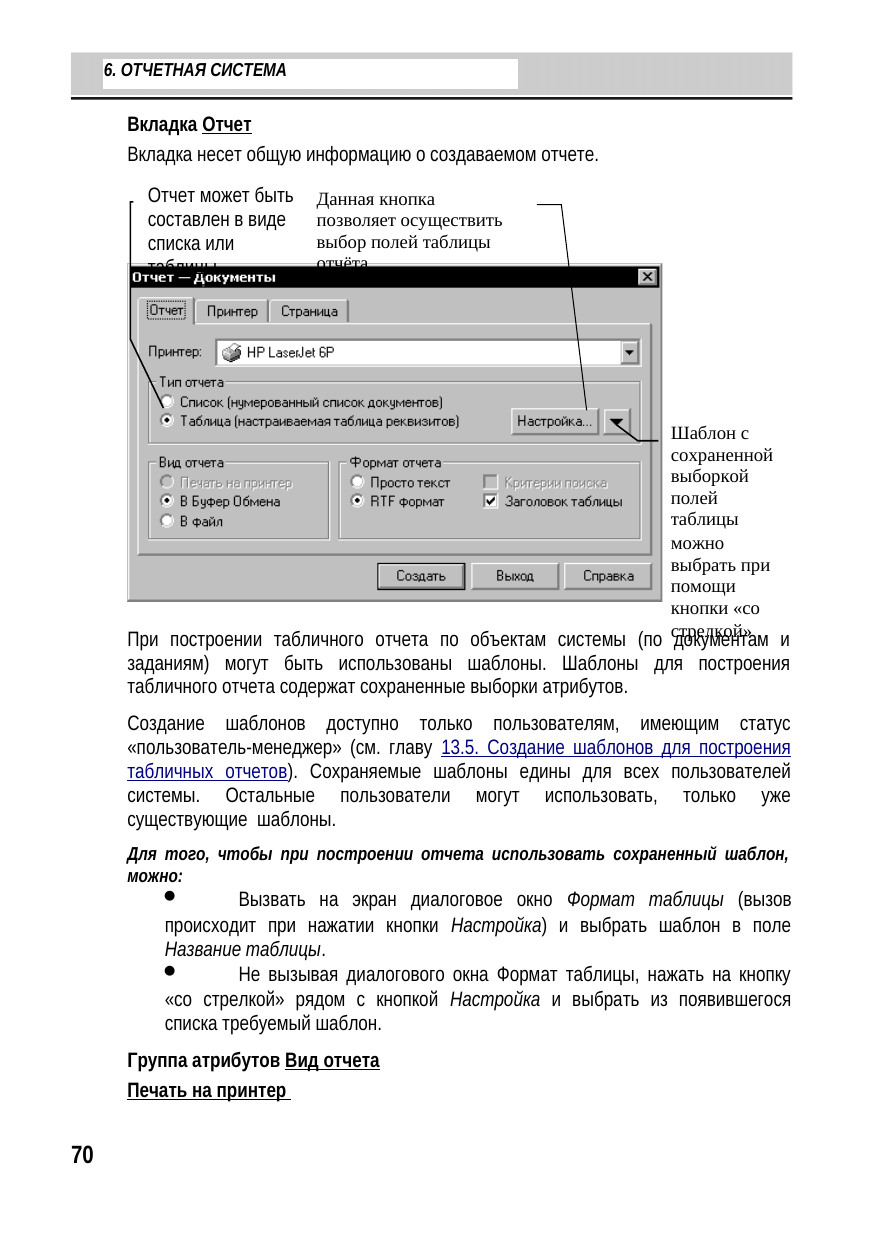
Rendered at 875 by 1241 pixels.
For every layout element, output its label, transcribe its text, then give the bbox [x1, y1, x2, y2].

text Вкладка несет общую информацию о создаваемом отчете. [127, 142, 791, 166]
list Не вызывая диалогового окна Формат таблицы, нажать на кнопку «со стрелкой» рядом с кнопкой Настройка и выбрать из появившегося списка требуемый шаблон. [164, 961, 791, 1035]
text Для того, чтобы при построении отчета использовать сохраненный шаблон, можно: [127, 843, 791, 886]
text При построении табличного отчета по объектам системы (по документам и заданиям) могут быть использованы шаблоны. Шаблоны для построения табличного отчета содержат сохраненные выборки атрибутов. [127, 626, 791, 698]
text Печать на принтер [127, 1078, 791, 1102]
text Группа атрибутов Вид отчета [127, 1048, 791, 1072]
list Вызвать на экран диалоговое окно Формат таблицы (вызов происходит при нажатии кнопки Настройка) и выбрать шаблон в поле Название таблицы. [164, 886, 791, 961]
subtitle Вкладка Отчет [127, 112, 791, 136]
text Создание шаблонов доступно только пользователям, имеющим статус «пользователь-менеджер» (см. главу 13.5. Создание шаблонов для построения табличных отчетов). Сохраняемые шаблоны едины для всех пользователей системы. Остальные пользователи могут использовать, только уже существующие шаблоны. [127, 711, 791, 831]
